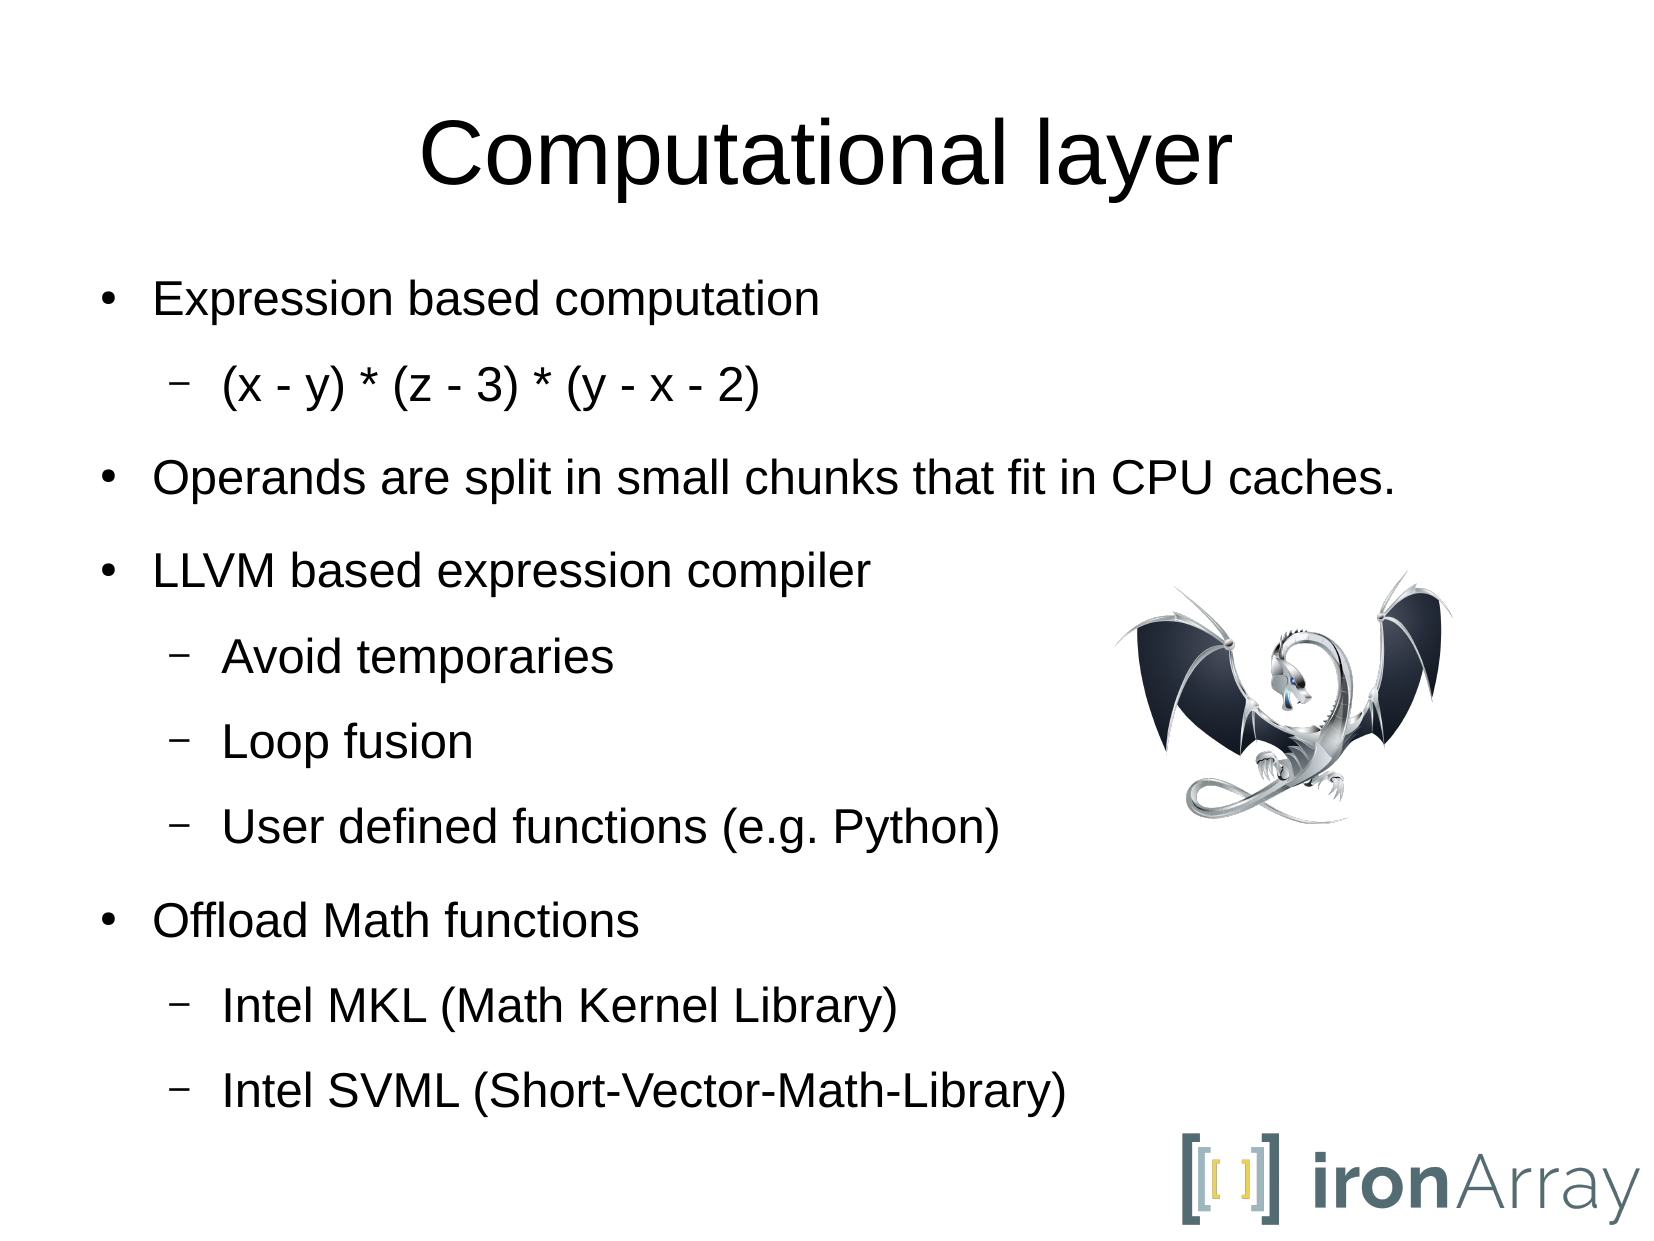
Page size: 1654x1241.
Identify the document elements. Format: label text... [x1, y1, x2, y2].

picture [1169, 1117, 1654, 1241]
list Expression based computation (x - y) * (z - 3) * (y - x - 2) Operands are split in small chunks that fit in CPU caches. LLVM based expression compiler Avoid temporaries Loop fusion User defined functions (e.g. Python) Offload Math functions Intel MKL (Math Kernel Library) Intel SVML (Short-Vector-Math-Library) [82, 271, 1571, 1123]
picture [1115, 570, 1453, 824]
title Computational layer [82, 49, 1571, 257]
